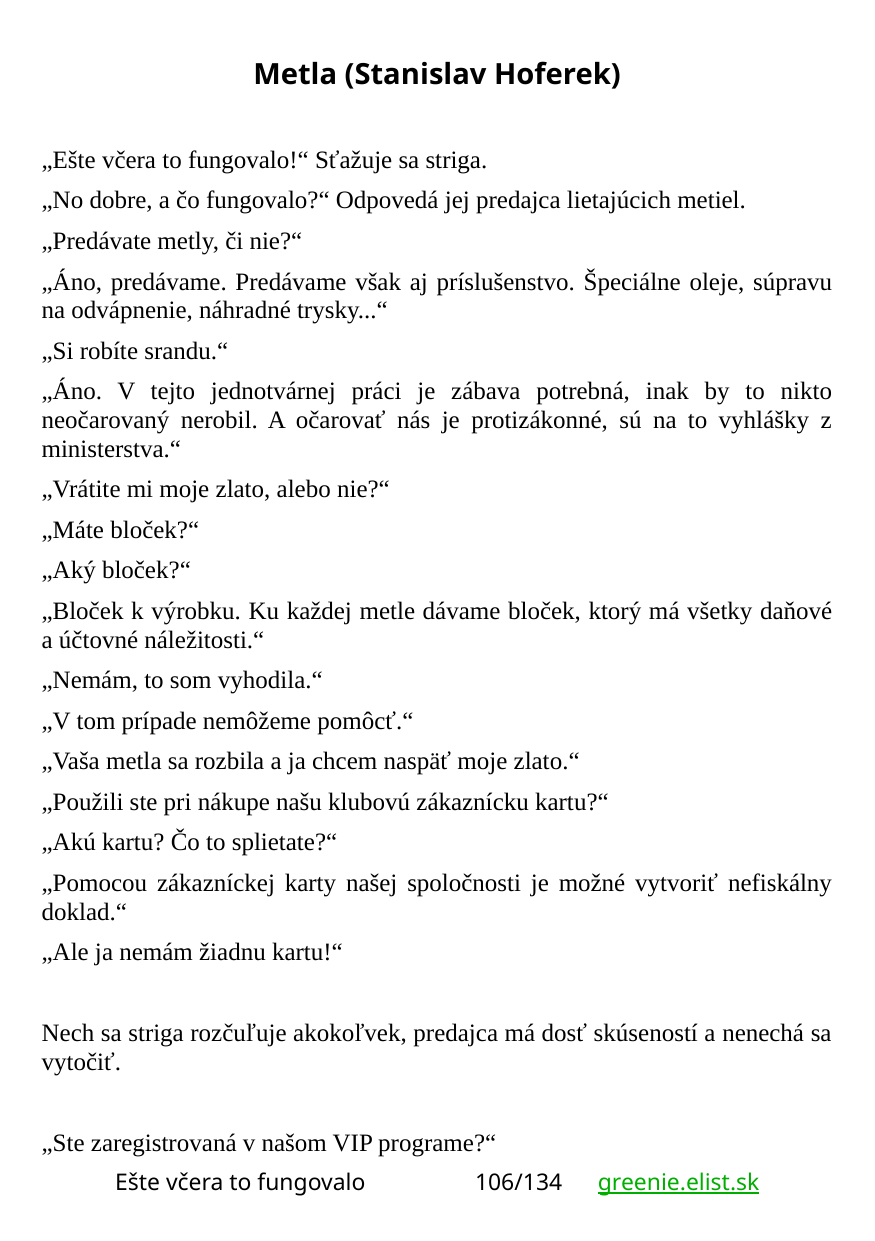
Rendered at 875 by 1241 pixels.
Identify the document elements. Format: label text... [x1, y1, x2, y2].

text „Ešte včera to fungovalo!“ Sťažuje sa striga. [41, 145, 833, 174]
text „V tom prípade nemôžeme pomôcť.“ [41, 706, 833, 734]
text „Vaša metla sa rozbila a ja chcem naspäť moje zlato.“ [41, 746, 833, 775]
text „Pomocou zákazníckej karty našej spoločnosti je možné vytvoriť nefiskálny doklad.“ [41, 868, 833, 925]
text „Ste zaregistrovaná v našom VIP programe?“ [41, 1128, 833, 1157]
text „Použili ste pri nákupe našu klubovú zákaznícku kartu?“ [41, 787, 833, 816]
text „Akú kartu? Čo to splietate?“ [41, 827, 833, 856]
text „Nemám, to som vyhodila.“ [41, 665, 833, 694]
text „No dobre, a čo fungovalo?“ Odpovedá jej predajca lietajúcich metiel. [41, 186, 833, 214]
text Nech sa striga rozčuľuje akokoľvek, predajca má dosť skúseností a nenechá sa vytočiť. [41, 1018, 833, 1076]
text „Áno. V tejto jednotvárnej práci je zábava potrebná, inak by to nikto neočarovaný nerobil. A očarovať nás je protizákonné, sú na to vyhlášky z ministerstva.“ [41, 376, 833, 463]
text „Vrátite mi moje zlato, alebo nie?“ [41, 474, 833, 503]
text „Áno, predávame. Predávame však aj príslušenstvo. Špeciálne oleje, súpravu na odvápnenie, náhradné trysky...“ [41, 267, 833, 324]
text „Bloček k výrobku. Ku každej metle dávame bloček, ktorý má všetky daňové a účtovné náležitosti.“ [41, 596, 833, 653]
text „Máte bloček?“ [41, 515, 833, 544]
text „Predávate metly, či nie?“ [41, 226, 833, 255]
subtitle Metla (Stanislav Hoferek) [41, 53, 833, 93]
text „Si robíte srandu.“ [41, 336, 833, 365]
text „Ale ja nemám žiadnu kartu!“ [41, 937, 833, 966]
text „Aký bloček?“ [41, 556, 833, 584]
